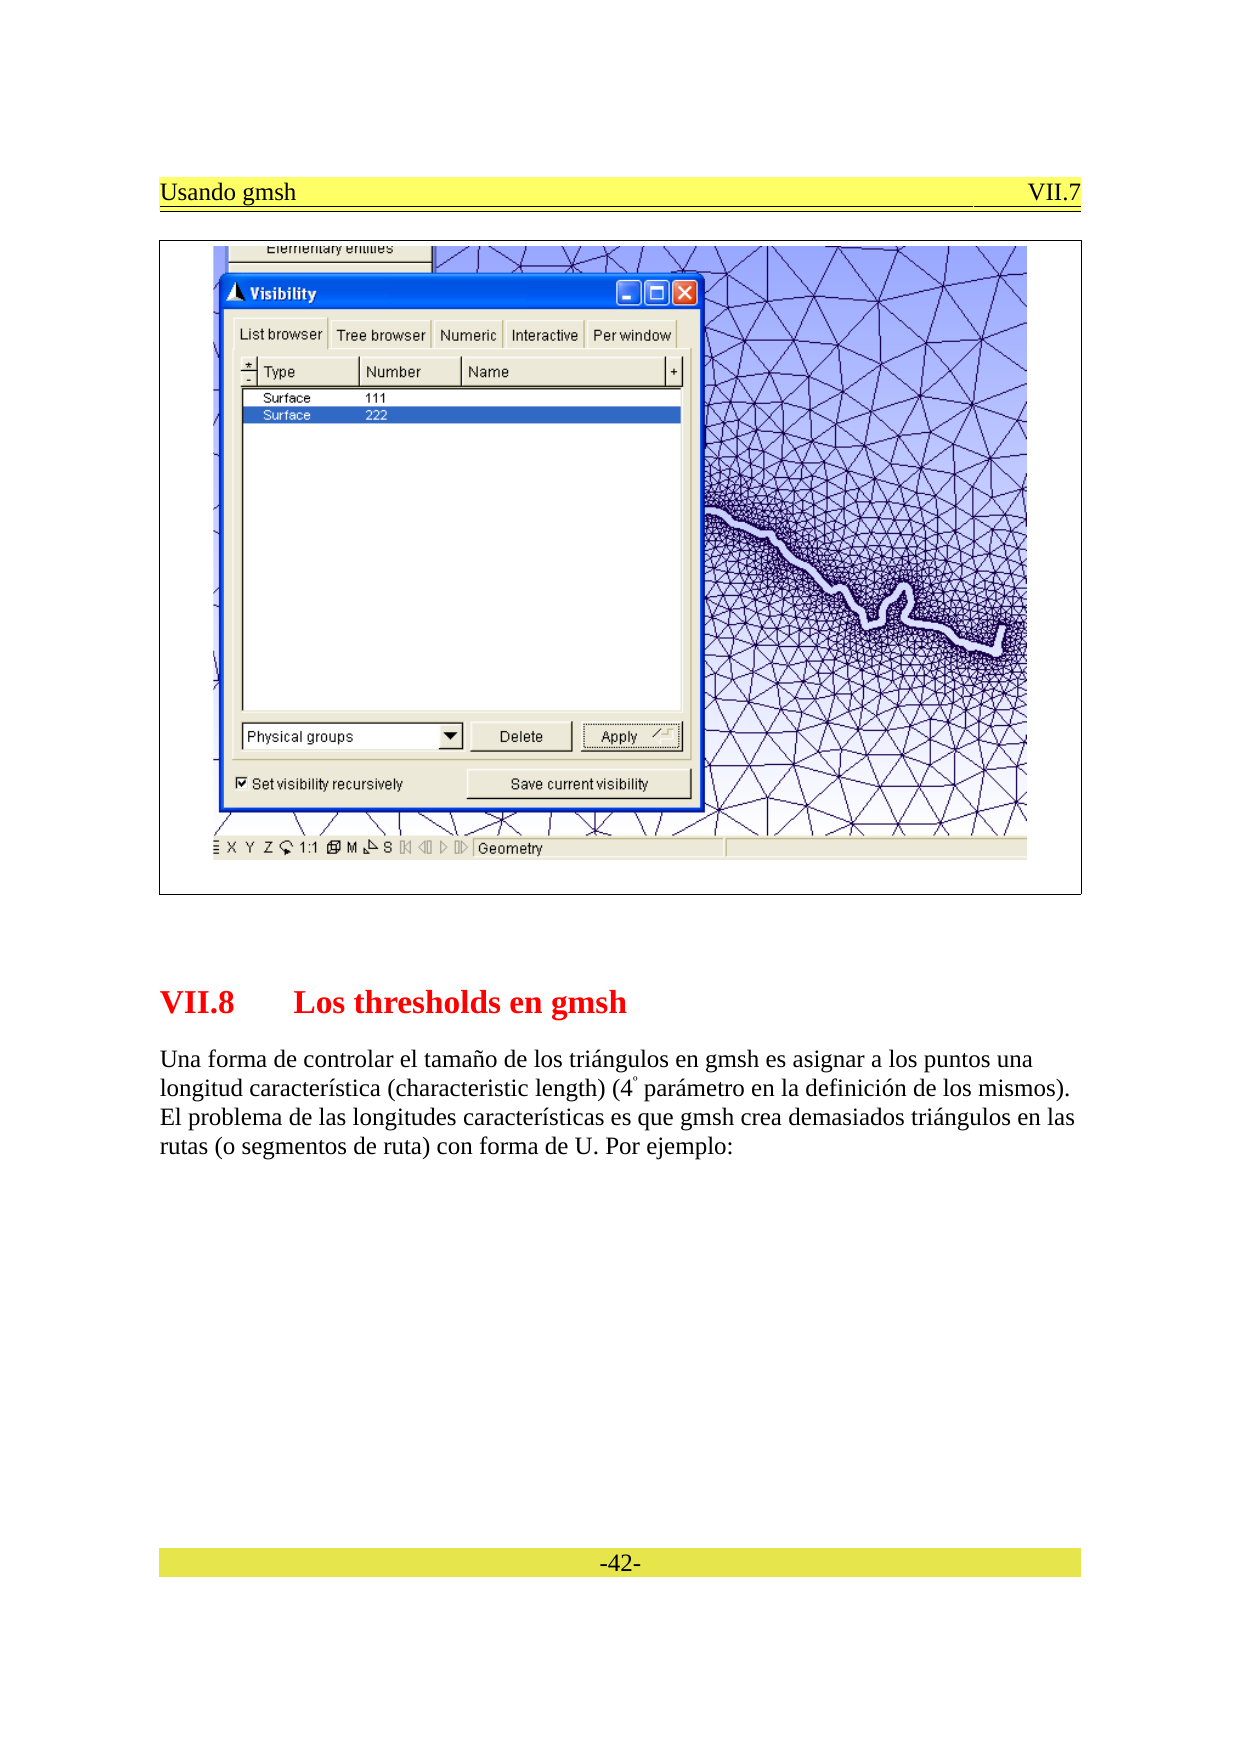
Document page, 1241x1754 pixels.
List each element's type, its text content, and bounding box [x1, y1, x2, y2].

table_cell [160, 241, 1081, 859]
text Una forma de controlar el tamaño de los triángulos en gmsh es asignar a los puntos una longitud característica (characteristic length) (4º parámetro en la definición de los mismos). El problema de las longitudes características es que gmsh crea demasiados triángulos en las rutas (o segmentos de ruta) con forma de U. Por ejemplo: [159, 1044, 1081, 1159]
subtitle Los thresholds en gmsh [159, 983, 1081, 1021]
picture [213, 246, 1027, 860]
table_cell [160, 860, 1081, 894]
